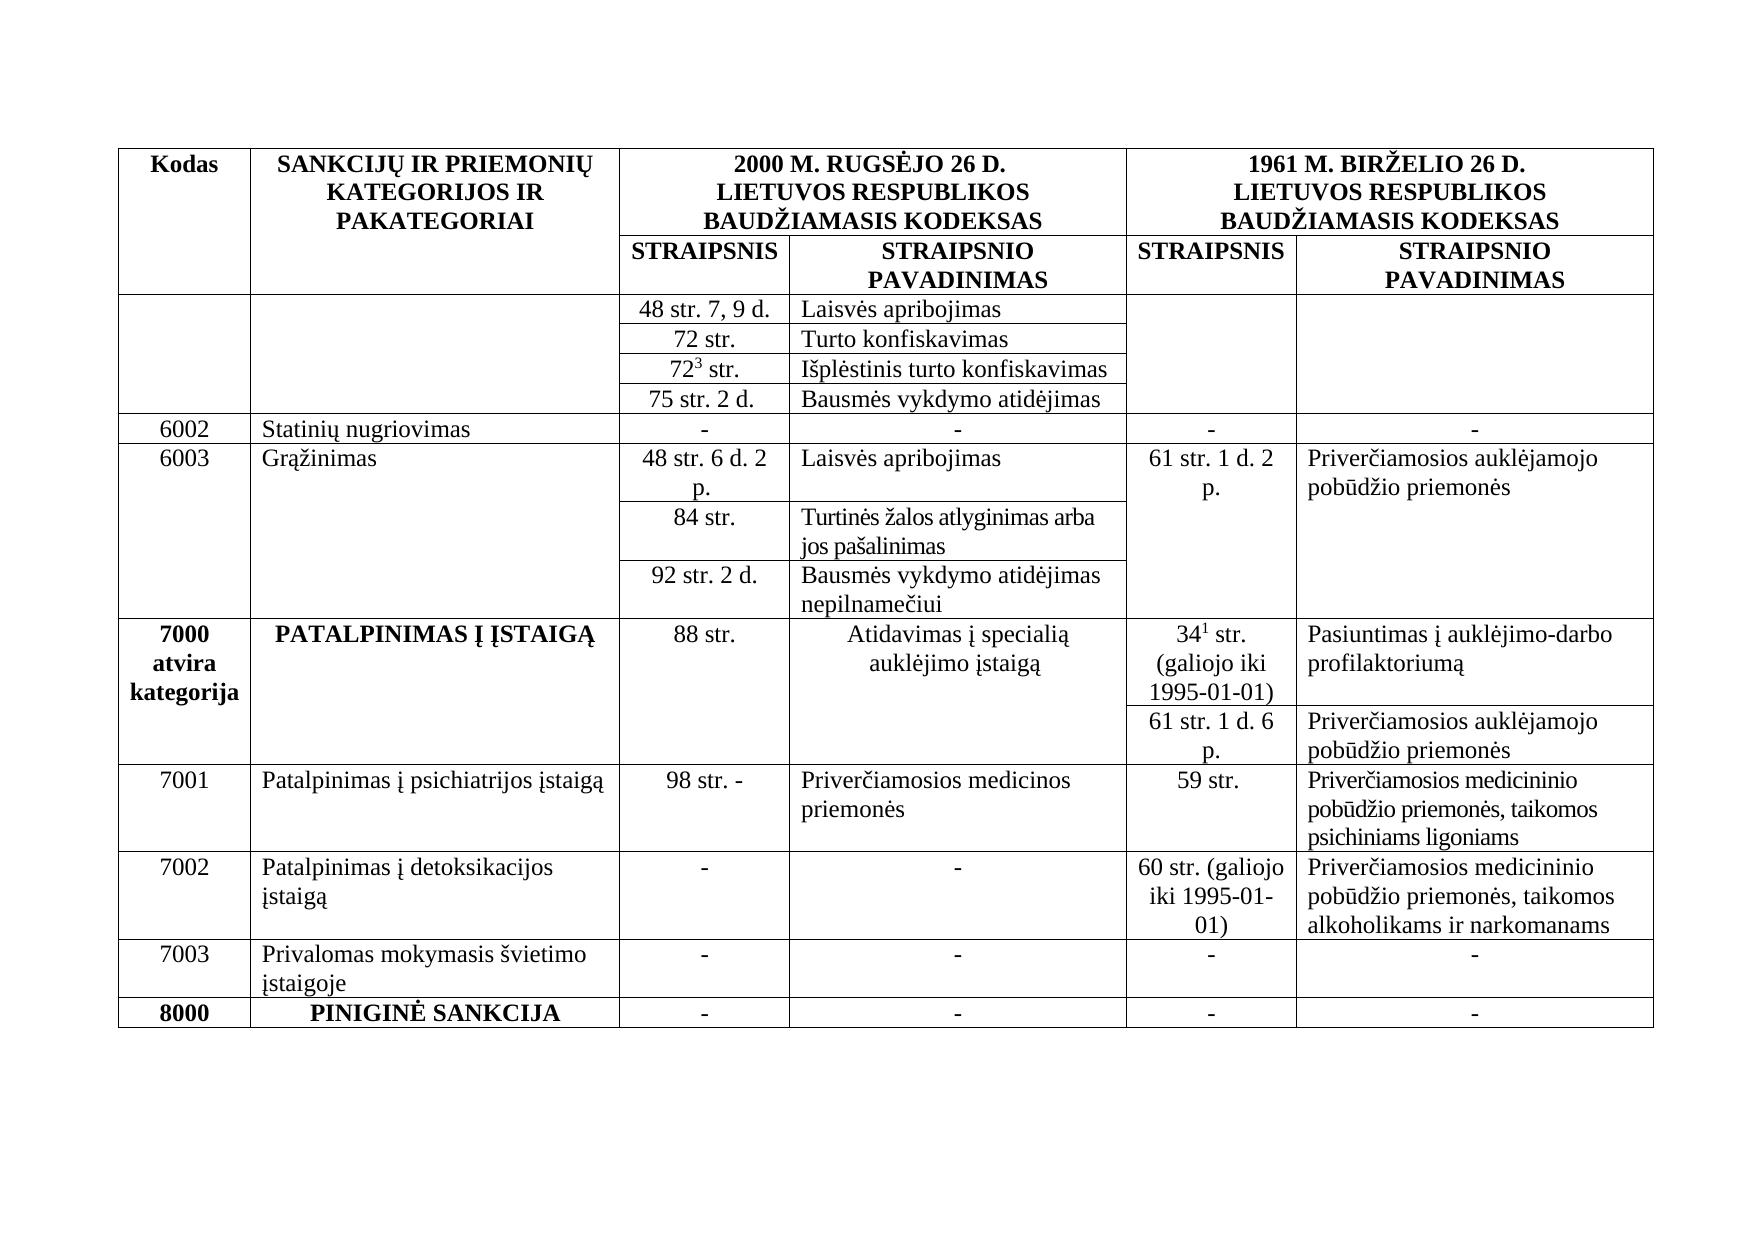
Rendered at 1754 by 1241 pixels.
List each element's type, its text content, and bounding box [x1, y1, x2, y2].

table_cell 6003 [119, 444, 250, 618]
table_cell 61 str. 1 d. 6 p. [1127, 706, 1296, 764]
table_cell Atidavimas į specialią auklėjimo įstaigą [790, 619, 1126, 764]
table_cell - [1297, 414, 1653, 442]
table_cell STRAIPSNIS [620, 236, 789, 293]
table_cell Priverčiamosios auklėjamojo pobūdžio priemonės [1297, 706, 1653, 764]
table_cell PINIGINĖ SANKCIJA [251, 998, 619, 1027]
table_header 2000 M. RUGSĖJO 26 D. LIETUVOS RESPUBLIKOS BAUDŽIAMASIS KODEKSAS [620, 149, 1126, 235]
table_cell Pasiuntimas į auklėjimo-darbo profilaktoriumą [1297, 619, 1653, 705]
table_cell PATALPINIMAS Į ĮSTAIGĄ [251, 619, 619, 764]
table_header SANKCIJŲ IR PRIEMONIŲ KATEGORIJOS IR PAKATEGORIAI [251, 149, 619, 293]
table_cell - [1127, 998, 1296, 1027]
table_cell 8000 [119, 998, 250, 1027]
table_cell Turtinės žalos atlyginimas arba jos pašalinimas [790, 502, 1126, 559]
table_cell [119, 295, 250, 413]
table_cell 72 str. [620, 324, 789, 353]
table_cell 7003 [119, 940, 250, 997]
table_cell 60 str. (galiojo iki 1995-01-01) [1127, 852, 1296, 938]
table_cell Patalpinimas į detoksikacijos įstaigą [251, 852, 619, 938]
table_cell - [790, 852, 1126, 938]
table_cell Bausmės vykdymo atidėjimas nepilnamečiui [790, 561, 1126, 618]
table_cell 59 str. [1127, 765, 1296, 851]
table_cell Privalomas mokymasis švietimo įstaigoje [251, 940, 619, 997]
table_cell - [620, 414, 789, 442]
table_cell 75 str. 2 d. [620, 384, 789, 413]
table_cell 7000 atvira kategorija [119, 619, 250, 764]
table_cell 98 str. - [620, 765, 789, 851]
table_cell - [790, 940, 1126, 997]
table_cell 48 str. 6 d. 2 p. [620, 444, 789, 501]
table_cell Priverčiamosios auklėjamojo pobūdžio priemonės [1297, 444, 1653, 618]
table_cell Išplėstinis turto konfiskavimas [790, 354, 1126, 383]
table_cell STRAIPSNIO PAVADINIMAS [790, 236, 1126, 293]
table_cell 7001 [119, 765, 250, 851]
table_cell [1297, 295, 1653, 413]
table_cell 84 str. [620, 502, 789, 559]
table_cell Turto konfiskavimas [790, 324, 1126, 353]
table_cell 88 str. [620, 619, 789, 764]
table_cell - [790, 414, 1126, 442]
table_cell [251, 295, 619, 413]
table_cell 341 str. (galiojo iki 1995-01-01) [1127, 619, 1296, 705]
table_cell Priverčiamosios medicininio pobūdžio priemonės, taikomos psichiniams ligoniams [1297, 765, 1653, 851]
table_cell Grąžinimas [251, 444, 619, 618]
table_cell Bausmės vykdymo atidėjimas [790, 384, 1126, 413]
table_header 1961 M. BIRŽELIO 26 D. LIETUVOS RESPUBLIKOS BAUDŽIAMASIS KODEKSAS [1127, 149, 1653, 235]
table_cell [1127, 295, 1296, 413]
table_cell Priverčiamosios medicinos priemonės [790, 765, 1126, 851]
table_cell 61 str. 1 d. 2 p. [1127, 444, 1296, 618]
table_cell 92 str. 2 d. [620, 561, 789, 618]
table_cell 48 str. 7, 9 d. [620, 295, 789, 323]
table_cell - [1297, 940, 1653, 997]
table_cell Statinių nugriovimas [251, 414, 619, 442]
table_cell - [790, 998, 1126, 1027]
table_cell Patalpinimas į psichiatrijos įstaigą [251, 765, 619, 851]
table_cell 6002 [119, 414, 250, 442]
table_cell - [1127, 414, 1296, 442]
table_cell 7002 [119, 852, 250, 938]
table_cell Laisvės apribojimas [790, 444, 1126, 501]
table_cell - [1297, 998, 1653, 1027]
table_cell Priverčiamosios medicininio pobūdžio priemonės, taikomos alkoholikams ir narkomanams [1297, 852, 1653, 938]
table_cell STRAIPSNIS [1127, 236, 1296, 293]
table_cell - [620, 998, 789, 1027]
table_cell 723 str. [620, 354, 789, 383]
table_cell - [1127, 940, 1296, 997]
table_header Kodas [119, 149, 250, 293]
table_cell STRAIPSNIO PAVADINIMAS [1297, 236, 1653, 293]
table_cell - [620, 940, 789, 997]
table_cell - [620, 852, 789, 938]
table_cell Laisvės apribojimas [790, 295, 1126, 323]
